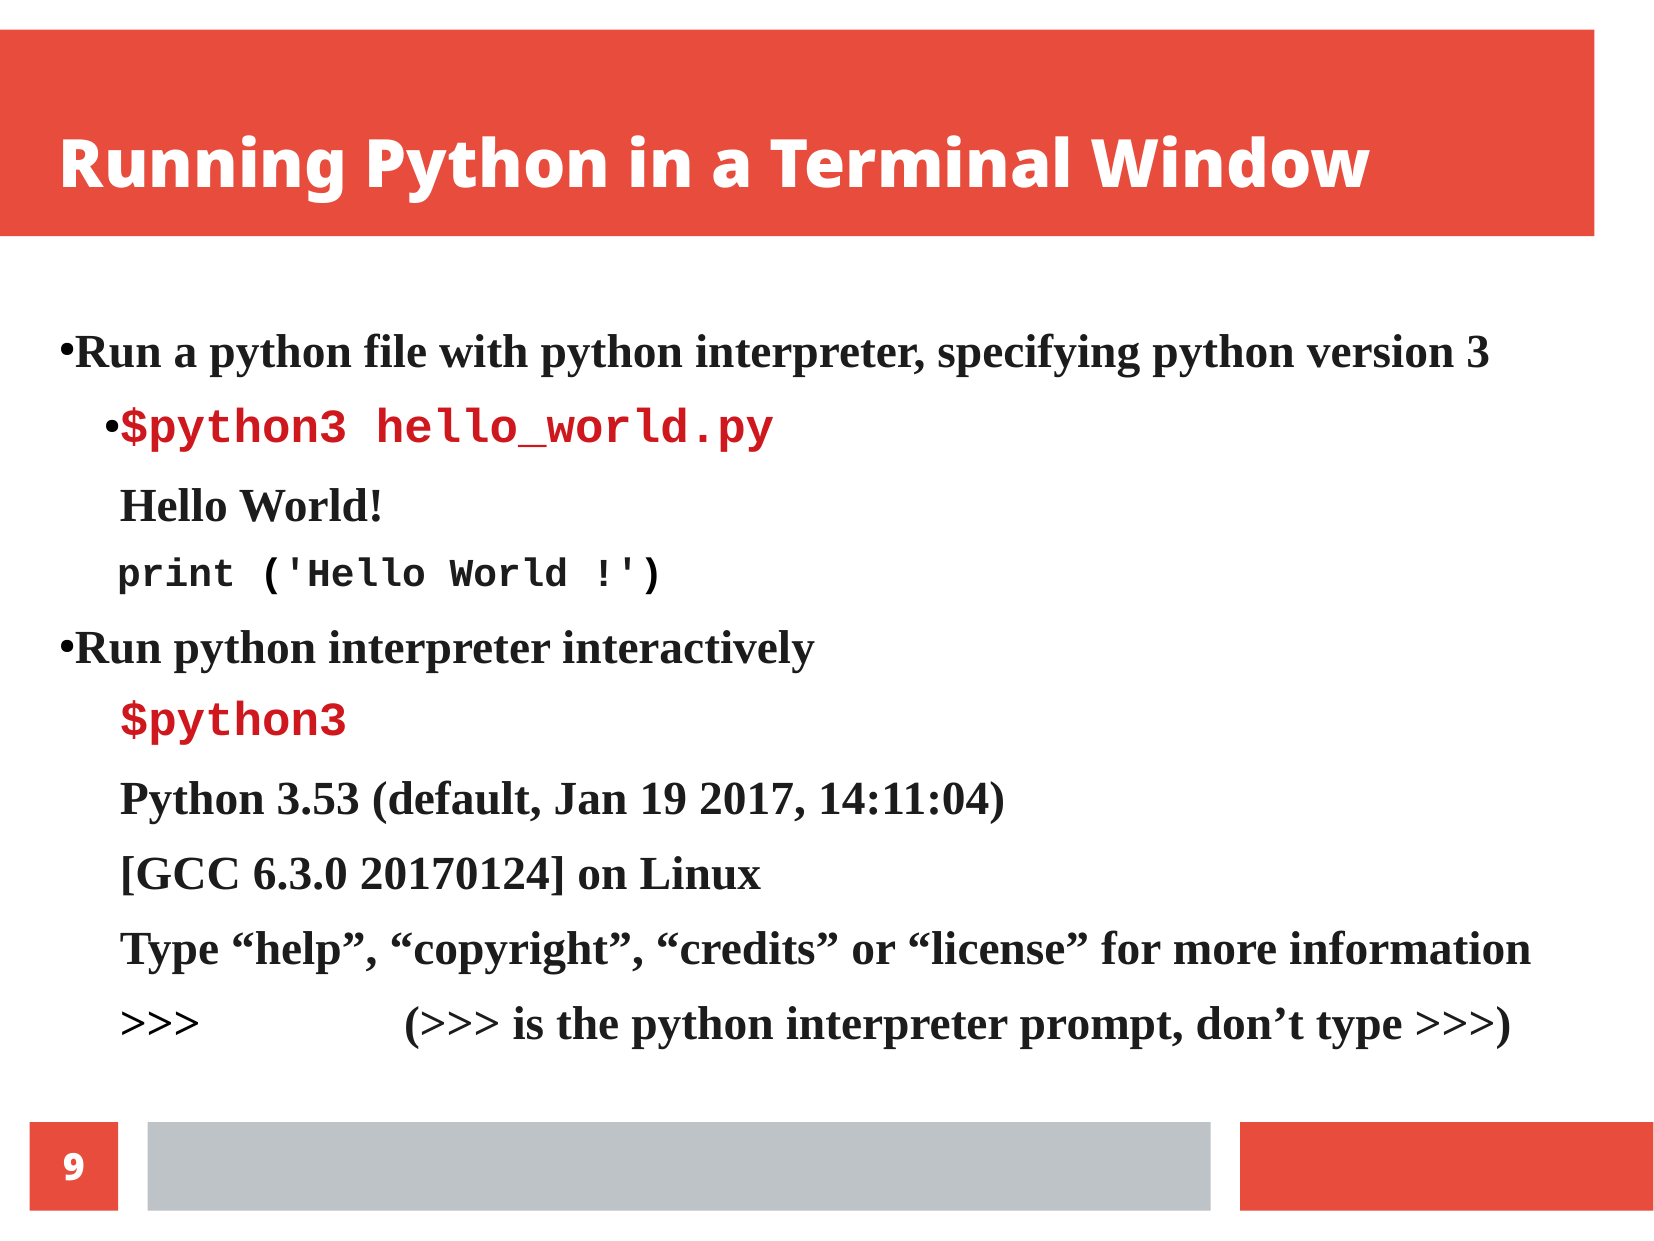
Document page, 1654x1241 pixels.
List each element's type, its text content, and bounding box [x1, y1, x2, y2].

list Run a python file with python interpreter, specifying python version 3 $python3 hello_world.py Hello World! print ('Hello World !') Run python interpreter interactively $python3 Python 3.53 (default, Jan 19 2017, 14:11:04) [GCC 6.3.0 20170124] on Linux Type “help”, “copyright”, “credits” or “license” for more information >>> (>>> is the python interpreter prompt, don’t type >>>) [59, 324, 1565, 1093]
title Running Python in a Terminal Window [59, 59, 1595, 207]
